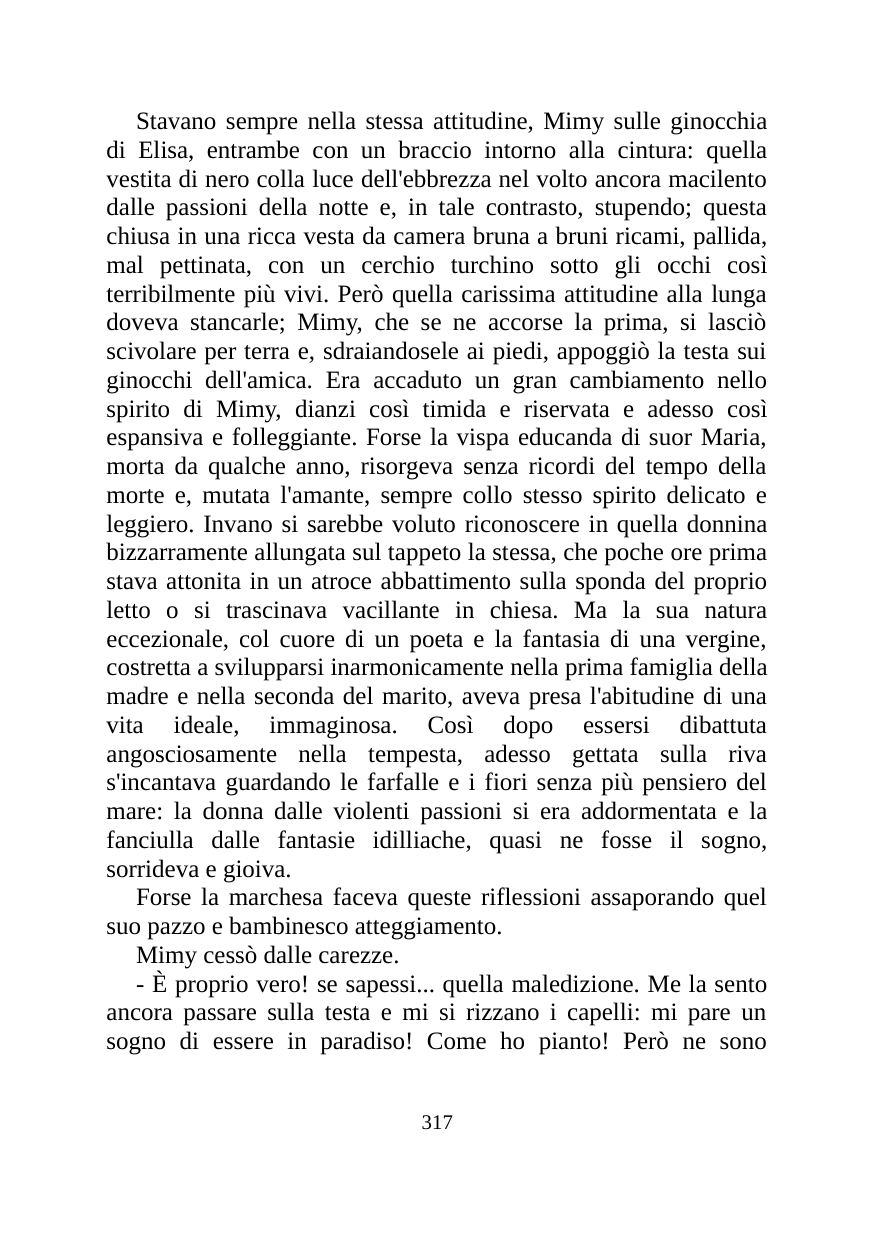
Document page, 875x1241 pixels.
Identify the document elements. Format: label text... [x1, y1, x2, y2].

text Stavano sempre nella stessa attitudine, Mimy sulle ginocchia di Elisa, entrambe con un braccio intorno alla cintura: quella vestita di nero colla luce dell'ebbrezza nel volto ancora macilento dalle passioni della notte e, in tale contrasto, stupendo; questa chiusa in una ricca vesta da camera bruna a bruni ricami, pallida, mal pettinata, con un cerchio turchino sotto gli occhi così terribilmente più vivi. Però quella carissima attitudine alla lunga doveva stancarle; Mimy, che se ne accorse la prima, si lasciò scivolare per terra e, sdraiandosele ai piedi, appoggiò la testa sui ginocchi dell'amica. Era accaduto un gran cambiamento nello spirito di Mimy, dianzi così timida e riservata e adesso così espansiva e folleggiante. Forse la vispa educanda di suor Maria, morta da qualche anno, risorgeva senza ricordi del tempo della morte e, mutata l'amante, sempre collo stesso spirito delicato e leggiero. Invano si sarebbe voluto riconoscere in quella donnina bizzarramente allungata sul tappeto la stessa, che poche ore prima stava attonita in un atroce abbattimento sulla sponda del proprio letto o si trascinava vacillante in chiesa. Ma la sua natura eccezionale, col cuore di un poeta e la fantasia di una vergine, costretta a svilupparsi inarmonicamente nella prima famiglia della madre e nella seconda del marito, aveva presa l'abitudine di una vita ideale, immaginosa. Così dopo essersi dibattuta angosciosamente nella tempesta, adesso gettata sulla riva s'incantava guardando le farfalle e i fiori senza più pensiero del mare: la donna dalle violenti passioni si era addormentata e la fanciulla dalle fantasie idilliache, quasi ne fosse il sogno, sorrideva e gioiva. [106, 106, 768, 882]
text Mimy cessò dalle carezze. [106, 940, 768, 969]
text Forse la marchesa faceva queste riflessioni assaporando quel suo pazzo e bambinesco atteggiamento. [106, 882, 768, 940]
text - È proprio vero! se sapessi... quella maledizione. Me la sento ancora passare sulla testa e mi si rizzano i capelli: mi pare un sogno di essere in paradiso! Come ho pianto! Però ne sono [106, 969, 768, 1055]
